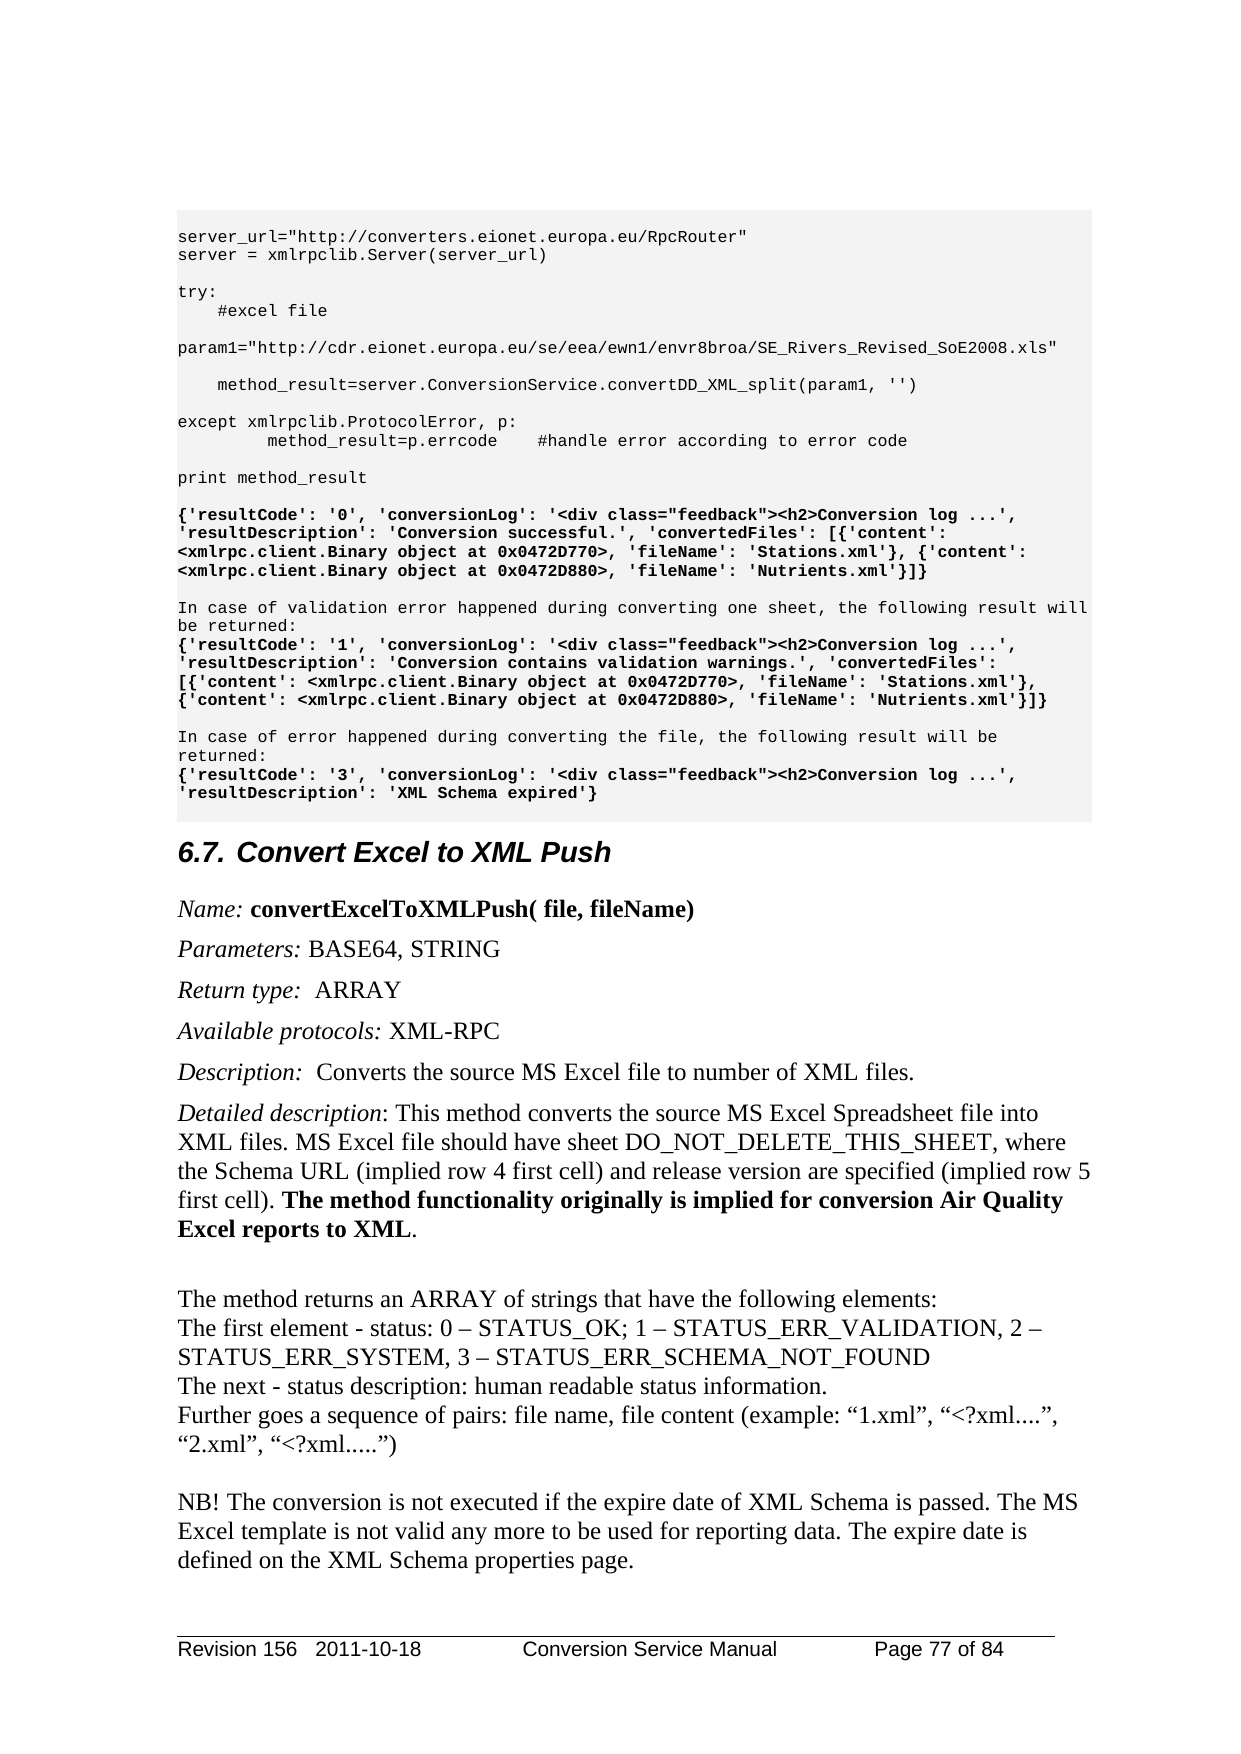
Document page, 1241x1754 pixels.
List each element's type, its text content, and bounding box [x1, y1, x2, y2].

list #excel file [177, 303, 1092, 321]
text Return type: ARRAY [177, 975, 1092, 1004]
list {'resultCode': '3', 'conversionLog': '<div class="feedback"><h2>Conversion log ...', 'resultDescription': 'XML Schema expired'} [177, 766, 1092, 803]
list method_result=p.errcode #handle error according to error code [177, 433, 1092, 451]
text The first element - status: 0 – STATUS_OK; 1 – STATUS_ERR_VALIDATION, 2 – STATUS_ERR_SYSTEM, 3 – STATUS_ERR_SCHEMA_NOT_FOUND [177, 1313, 1092, 1371]
list In case of error happened during converting the file, the following result will be returned: [177, 729, 1092, 766]
text The method returns an ARRAY of strings that have the following elements: [177, 1284, 1092, 1313]
list print method_result [177, 470, 1092, 488]
text Available protocols: XML-RPC [177, 1016, 1092, 1045]
text Name: convertExcelToXMLPush( file, fileName) [177, 893, 1092, 922]
list {'resultCode': '0', 'conversionLog': '<div class="feedback"><h2>Conversion log ...', 'resultDescription': 'Conversion successful.', 'convertedFiles': [{'content': <xmlrpc.client.Binary object at 0x0472D770>, 'fileName': 'Stations.xml'}, {'content': <xmlrpc.client.Binary object at 0x0472D880>, 'fileName': 'Nutrients.xml'}]} [177, 507, 1092, 581]
subtitle Convert Excel to XML Push [177, 835, 1092, 869]
list In case of validation error happened during converting one sheet, the following result will be returned: [177, 599, 1092, 637]
list param1="http://cdr.eionet.europa.eu/se/eea/ewn1/envr8broa/SE_Rivers_Revised_SoE2008.xls" [177, 321, 1092, 358]
text Detailed description: This method converts the source MS Excel Spreadsheet file into XML files. MS Excel file should have sheet DO_NOT_DELETE_THIS_SHEET, where the Schema URL (implied row 4 first cell) and release version are specified (implied row 5 first cell). The method functionality originally is implied for conversion Air Quality Excel reports to XML. [177, 1098, 1092, 1243]
list method_result=server.ConversionService.convertDD_XML_split(param1, '') [177, 377, 1092, 396]
list try: [177, 284, 1092, 303]
text The next - status description: human readable status information. [177, 1371, 1092, 1400]
text Parameters: BASE64, STRING [177, 934, 1092, 963]
list except xmlrpclib.ProtocolError, p: [177, 414, 1092, 433]
list server = xmlrpclib.Server(server_url) [177, 247, 1092, 266]
text Further goes a sequence of pairs: file name, file content (example: “1.xml”, “<?xml....”, “2.xml”, “<?xml.....”) [177, 1400, 1092, 1458]
list server_url="http://converters.eionet.europa.eu/RpcRouter" [177, 229, 1092, 247]
text Description: Converts the source MS Excel file to number of XML files. [177, 1057, 1092, 1086]
text NB! The conversion is not executed if the expire date of XML Schema is passed. The MS Excel template is not valid any more to be used for reporting data. The expire date is defined on the XML Schema properties page. [177, 1487, 1092, 1574]
list {'resultCode': '1', 'conversionLog': '<div class="feedback"><h2>Conversion log ...', 'resultDescription': 'Conversion contains validation warnings.', 'convertedFiles': [{'content': <xmlrpc.client.Binary object at 0x0472D770>, 'fileName': 'Stations.xml'}, {'content': <xmlrpc.client.Binary object at 0x0472D880>, 'fileName': 'Nutrients.xml'}]} [177, 637, 1092, 711]
